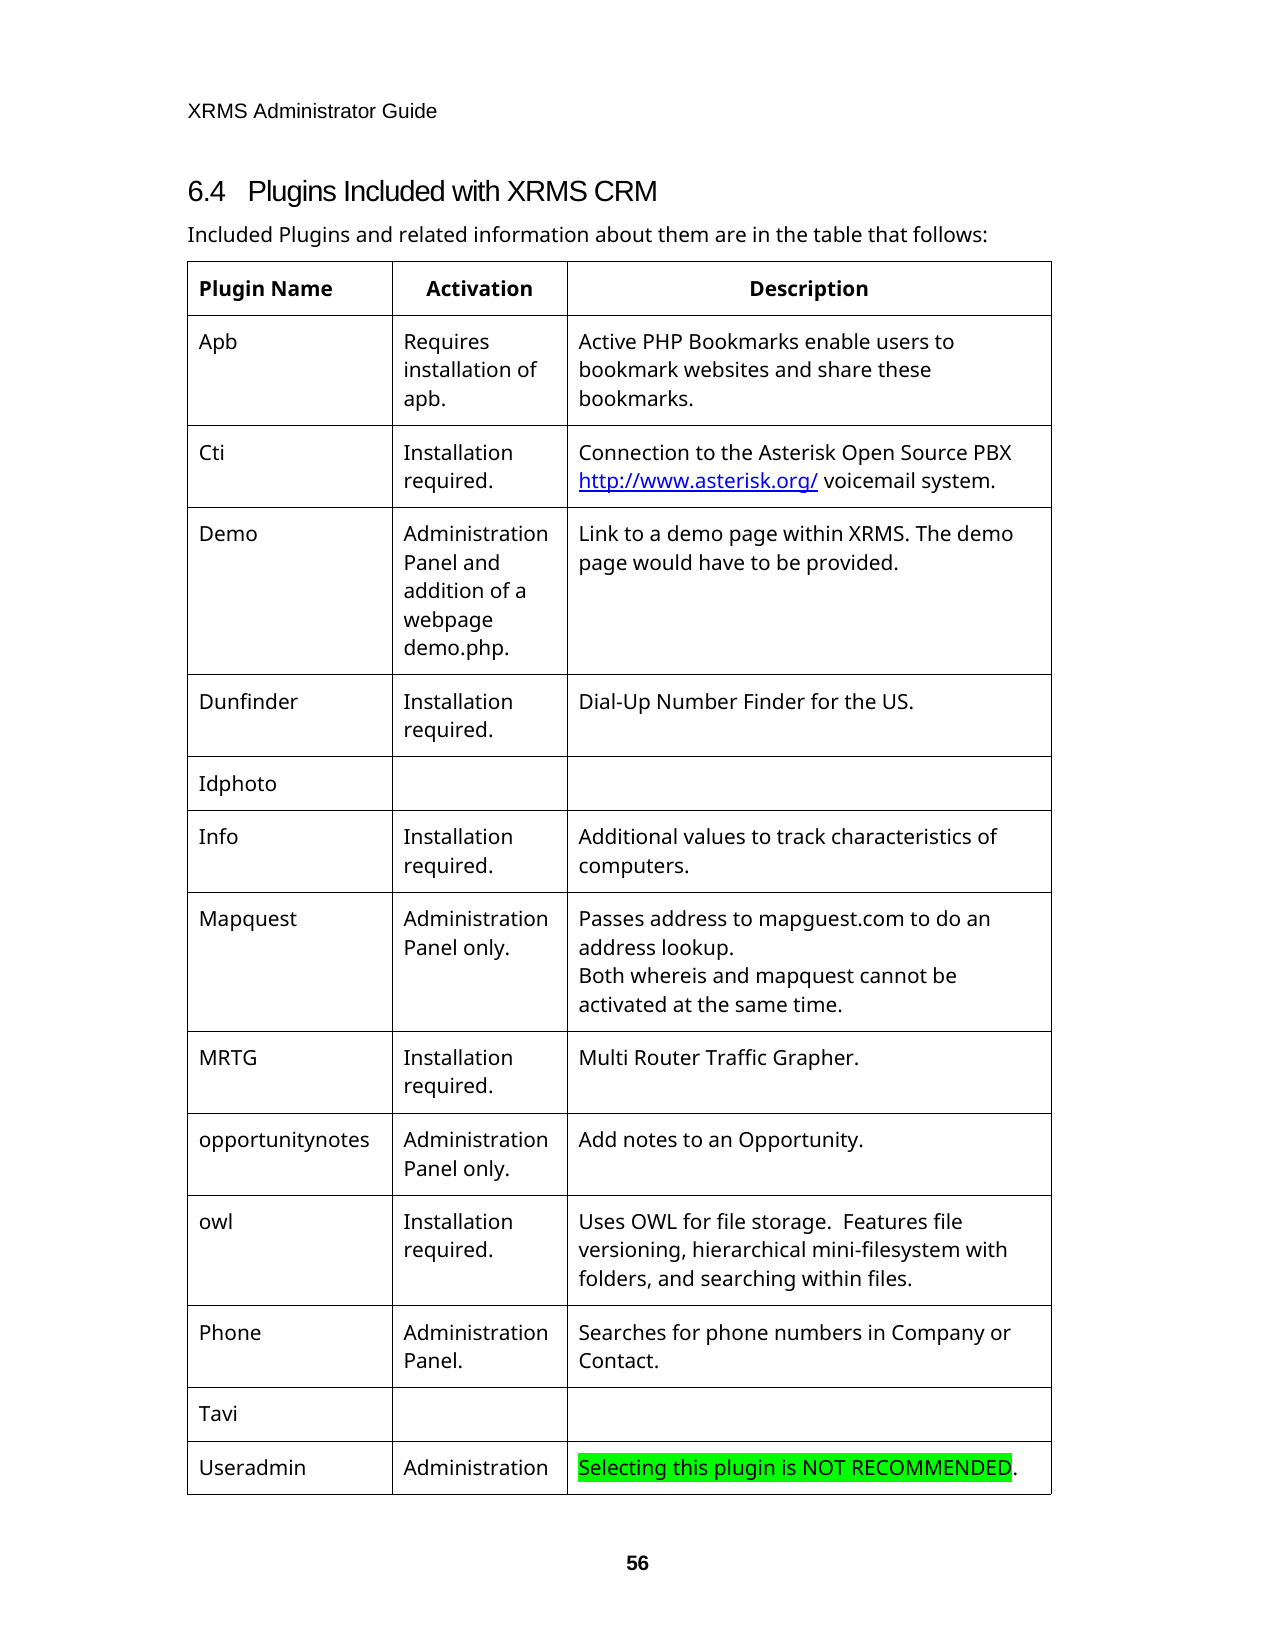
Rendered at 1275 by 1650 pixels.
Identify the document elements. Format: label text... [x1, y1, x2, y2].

table_cell Administration Panel only. [393, 1114, 567, 1194]
table_cell Link to a demo page within XRMS. The demo page would have to be provided. [568, 508, 1051, 674]
table_cell Mapquest [188, 893, 392, 1031]
table_cell Connection to the Asterisk Open Source PBX http://www.asterisk.org/ voicemail system. [568, 426, 1051, 507]
table_cell Installation required. [393, 811, 567, 892]
table_cell Administration Panel and addition of a webpage demo.php. [393, 508, 567, 674]
table_cell Apb [188, 316, 392, 425]
table_cell Administration Panel. [393, 1306, 567, 1387]
subtitle Plugins Included with XRMS CRM [187, 175, 1087, 208]
table_cell Add notes to an Opportunity. [568, 1114, 1051, 1194]
table_cell Installation required. [393, 426, 567, 507]
table_cell Useradmin [188, 1442, 392, 1494]
table_cell Administration [393, 1442, 567, 1494]
table_cell Info [188, 811, 392, 892]
table_cell Selecting this plugin is NOT RECOMMENDED. [568, 1442, 1051, 1494]
table_cell Uses OWL for file storage. Features file versioning, hierarchical mini-filesystem with folders, and searching within files. [568, 1196, 1051, 1305]
table_cell Administration Panel only. [393, 893, 567, 1031]
table_header Description [568, 262, 1051, 314]
table_cell Demo [188, 508, 392, 674]
table_cell Requires installation of apb. [393, 316, 567, 425]
table_cell owl [188, 1196, 392, 1305]
table_header Plugin Name [188, 262, 392, 314]
table_cell [568, 1388, 1051, 1441]
table_cell Cti [188, 426, 392, 507]
table_cell [393, 757, 567, 810]
table_header Activation [393, 262, 567, 314]
table_cell Multi Router Traffic Grapher. [568, 1032, 1051, 1113]
text Included Plugins and related information about them are in the table that follows: [187, 220, 1087, 248]
table_cell Installation required. [393, 675, 567, 756]
table_cell Passes address to mapguest.com to do an address lookup. Both whereis and mapquest cannot be activated at the same time. [568, 893, 1051, 1031]
table_cell Searches for phone numbers in Company or Contact. [568, 1306, 1051, 1387]
table_cell Installation required. [393, 1196, 567, 1305]
table_cell Phone [188, 1306, 392, 1387]
table_cell Additional values to track characteristics of computers. [568, 811, 1051, 892]
table_cell Tavi [188, 1388, 392, 1441]
table_cell opportunitynotes [188, 1114, 392, 1194]
table_cell Dunfinder [188, 675, 392, 756]
table_cell MRTG [188, 1032, 392, 1113]
table_cell Installation required. [393, 1032, 567, 1113]
table_cell [393, 1388, 567, 1441]
table_cell Active PHP Bookmarks enable users to bookmark websites and share these bookmarks. [568, 316, 1051, 425]
table_cell Idphoto [188, 757, 392, 810]
table_cell Dial-Up Number Finder for the US. [568, 675, 1051, 756]
table_cell [568, 757, 1051, 810]
